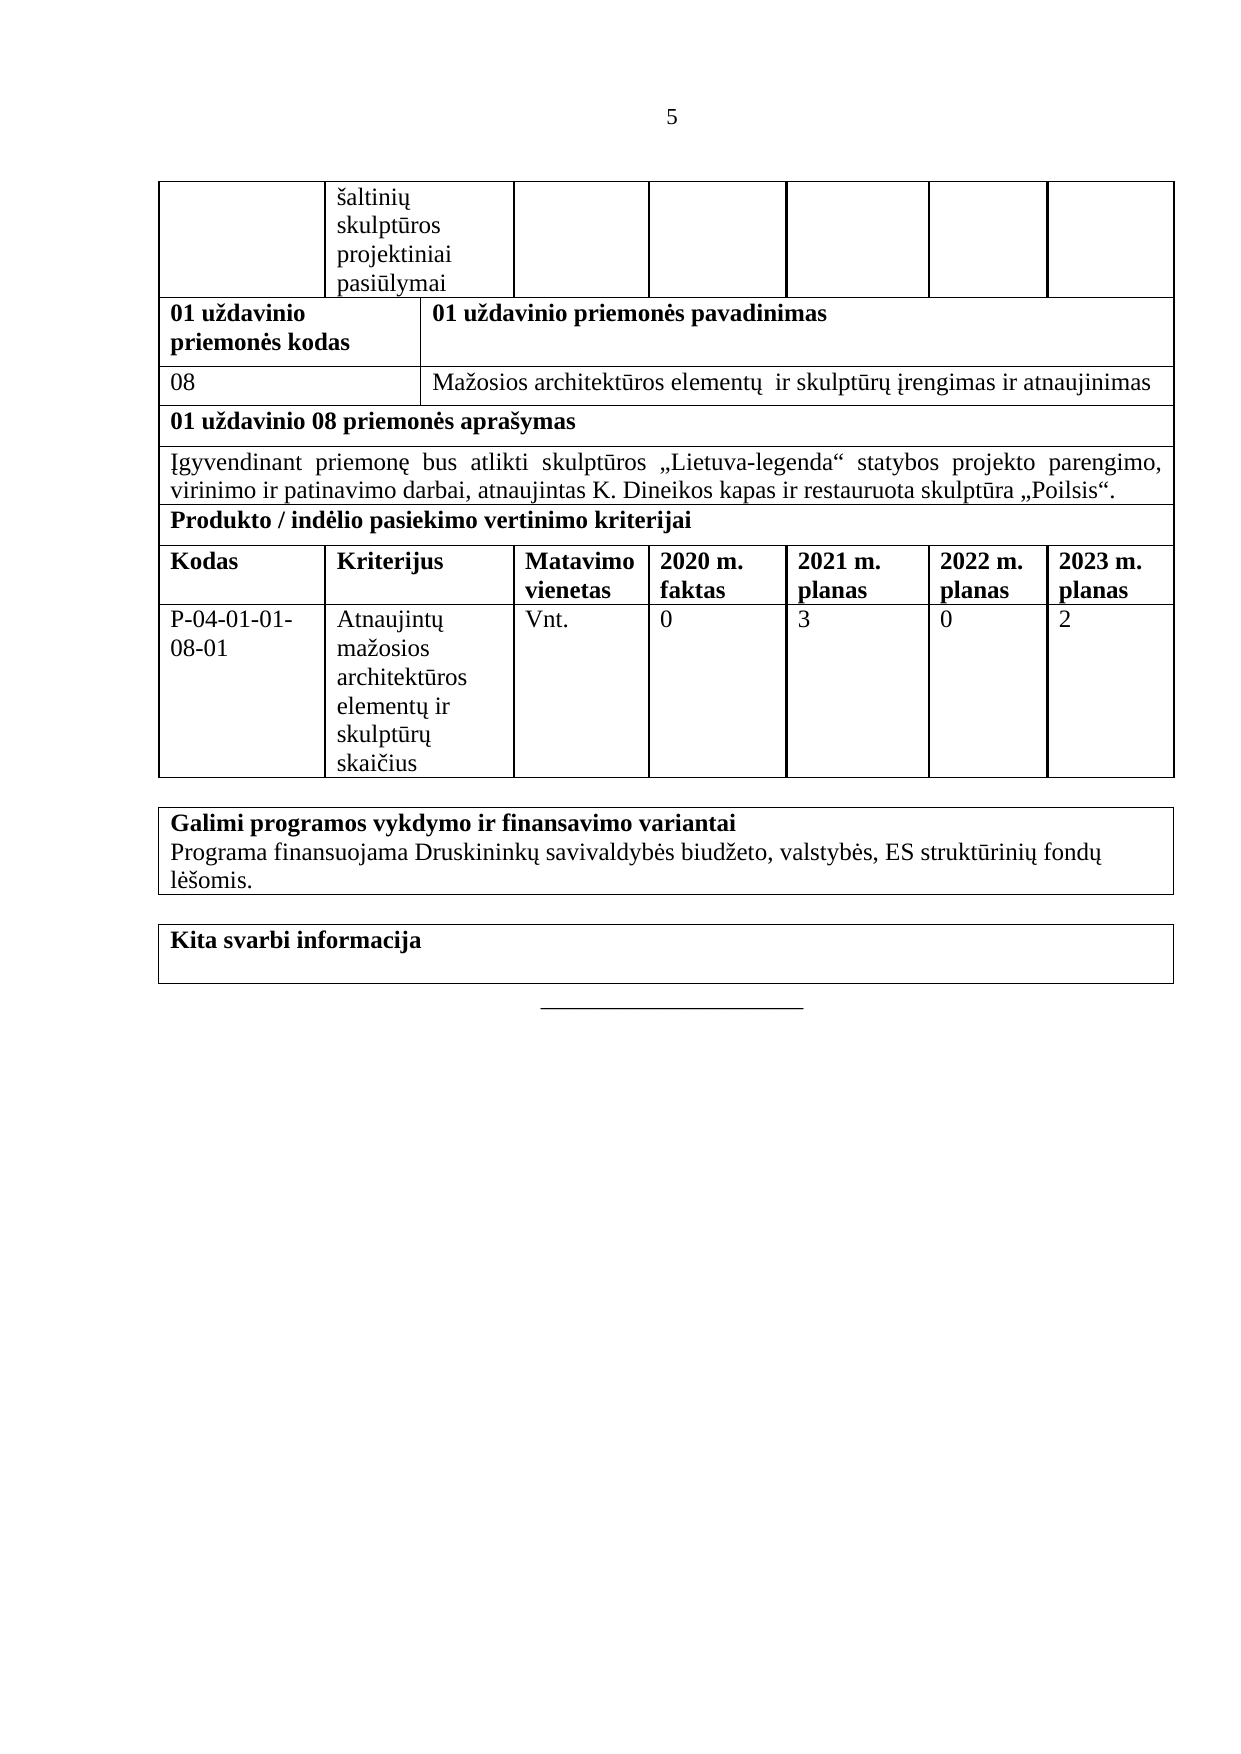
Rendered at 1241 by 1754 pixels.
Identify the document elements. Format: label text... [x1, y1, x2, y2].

table_cell [788, 182, 928, 297]
table_cell [160, 182, 324, 297]
table_cell 01 uždavinio 08 priemonės aprašymas [160, 406, 1173, 446]
table_header Kita svarbi informacija [159, 925, 1173, 982]
table_cell Matavimo vienetas [515, 546, 648, 603]
text _____________________ [148, 983, 1196, 1012]
table_cell 0 [930, 605, 1046, 777]
table_cell šaltinių skulptūros projektiniai pasiūlymai [326, 182, 513, 297]
table_cell Įgyvendinant priemonę bus atlikti skulptūros „Lietuva-legenda“ statybos projekto parengimo, virinimo ir patinavimo darbai, atnaujintas K. Dineikos kapas ir restauruota skulptūra „Poilsis“. [160, 447, 1173, 504]
table_cell 2023 m. planas [1049, 546, 1173, 603]
table_cell [650, 182, 785, 297]
table_cell Kodas [160, 546, 324, 603]
table_cell Vnt. [515, 605, 648, 777]
table_cell [1049, 182, 1173, 297]
table_cell 2020 m. faktas [650, 546, 785, 603]
table_cell 2022 m. planas [930, 546, 1046, 603]
table_cell Mažosios architektūros elementų ir skulptūrų įrengimas ir atnaujinimas [421, 367, 1173, 405]
table_cell 2021 m. planas [788, 546, 928, 603]
table_cell 2 [1049, 605, 1173, 777]
table_cell 3 [788, 605, 928, 777]
table_cell [515, 182, 648, 297]
table_cell [930, 182, 1046, 297]
table_cell Kriterijus [326, 546, 513, 603]
table_cell 08 [160, 367, 420, 405]
table_cell 01 uždavinio priemonės pavadinimas [421, 298, 1173, 366]
table_header Galimi programos vykdymo ir finansavimo variantai Programa finansuojama Druskininkų savivaldybės biudžeto, valstybės, ES struktūrinių fondų lėšomis. [159, 808, 1173, 894]
table_cell Produkto / indėlio pasiekimo vertinimo kriterijai [160, 505, 1173, 545]
table_cell 0 [650, 605, 785, 777]
table_cell P-04-01-01-08-01 [160, 605, 324, 777]
table_cell 01 uždavinio priemonės kodas [160, 298, 420, 366]
table_cell Atnaujintų mažosios architektūros elementų ir skulptūrų skaičius [326, 605, 513, 777]
